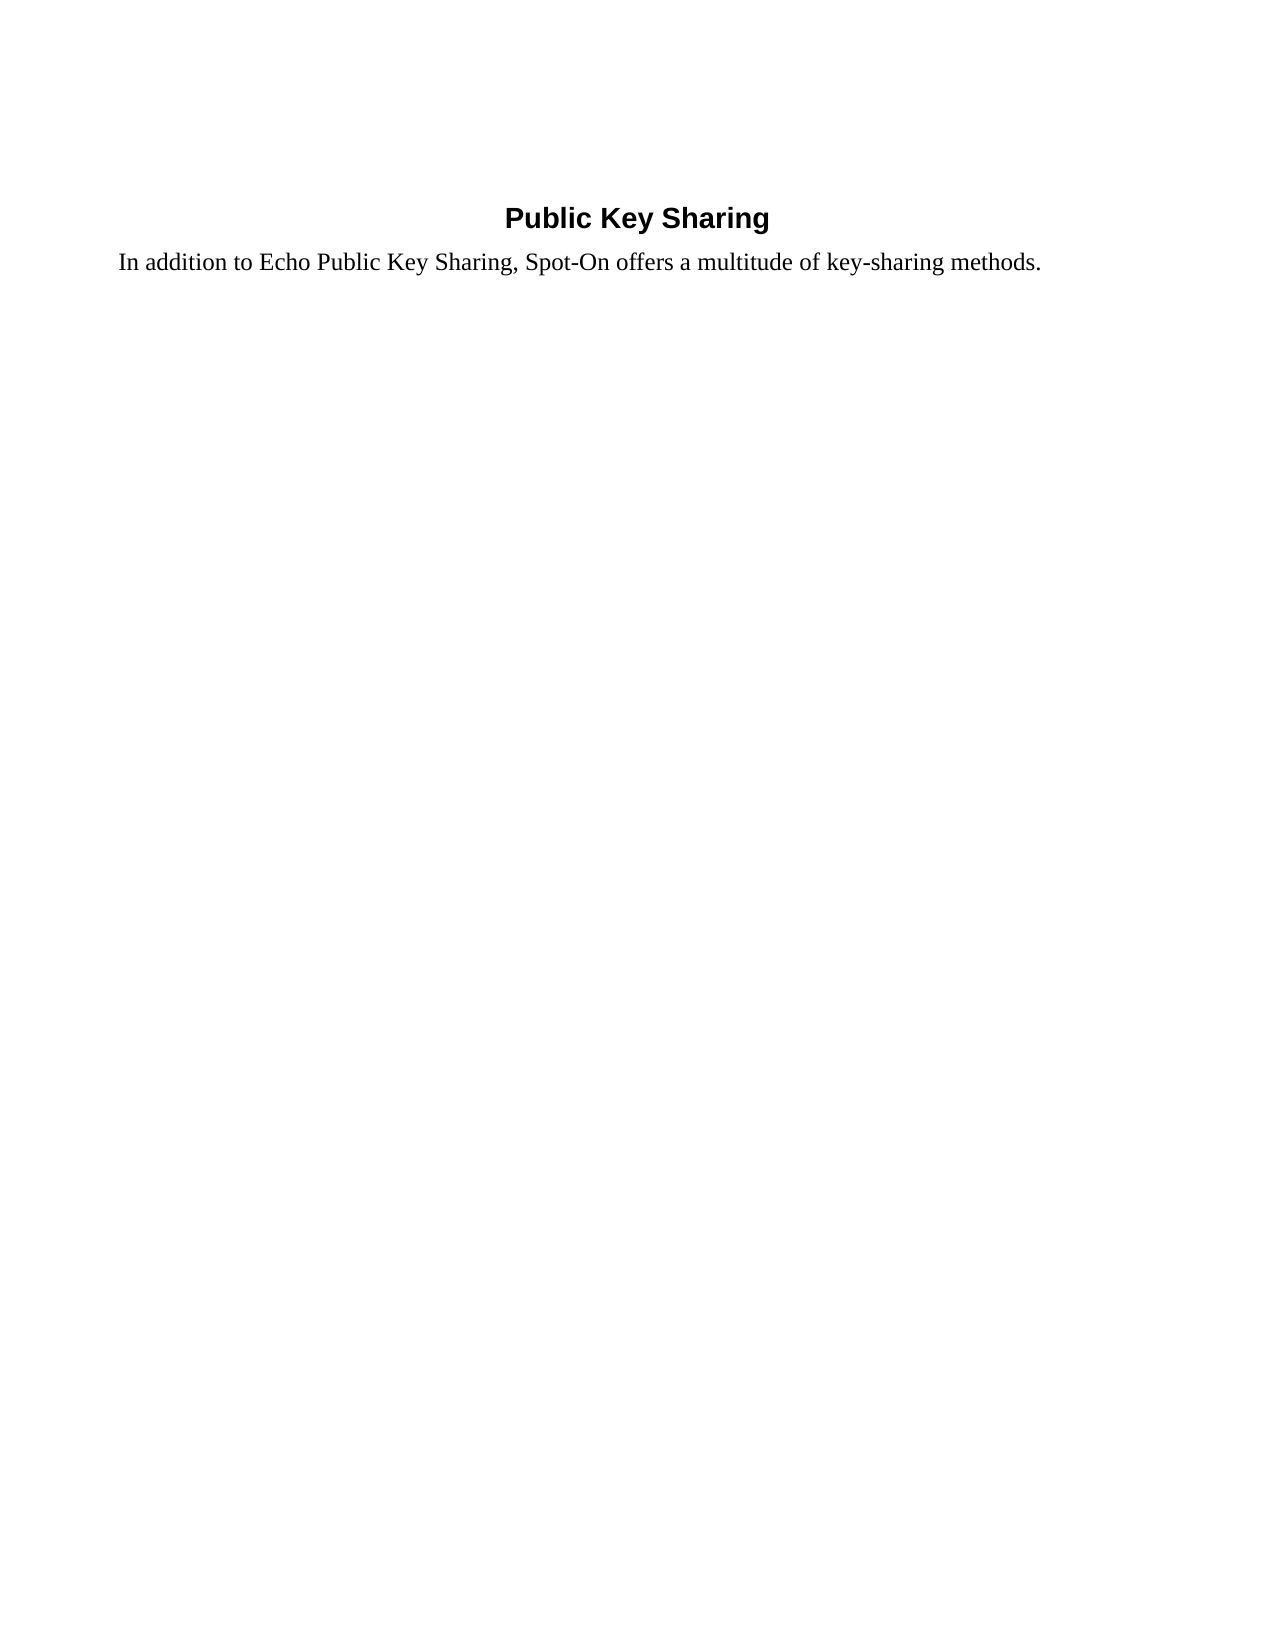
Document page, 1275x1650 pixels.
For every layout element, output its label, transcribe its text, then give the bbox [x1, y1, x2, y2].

text In addition to Echo Public Key Sharing, Spot-On offers a multitude of key-sharing methods. [118, 247, 1157, 276]
subtitle Public Key Sharing [118, 201, 1157, 235]
